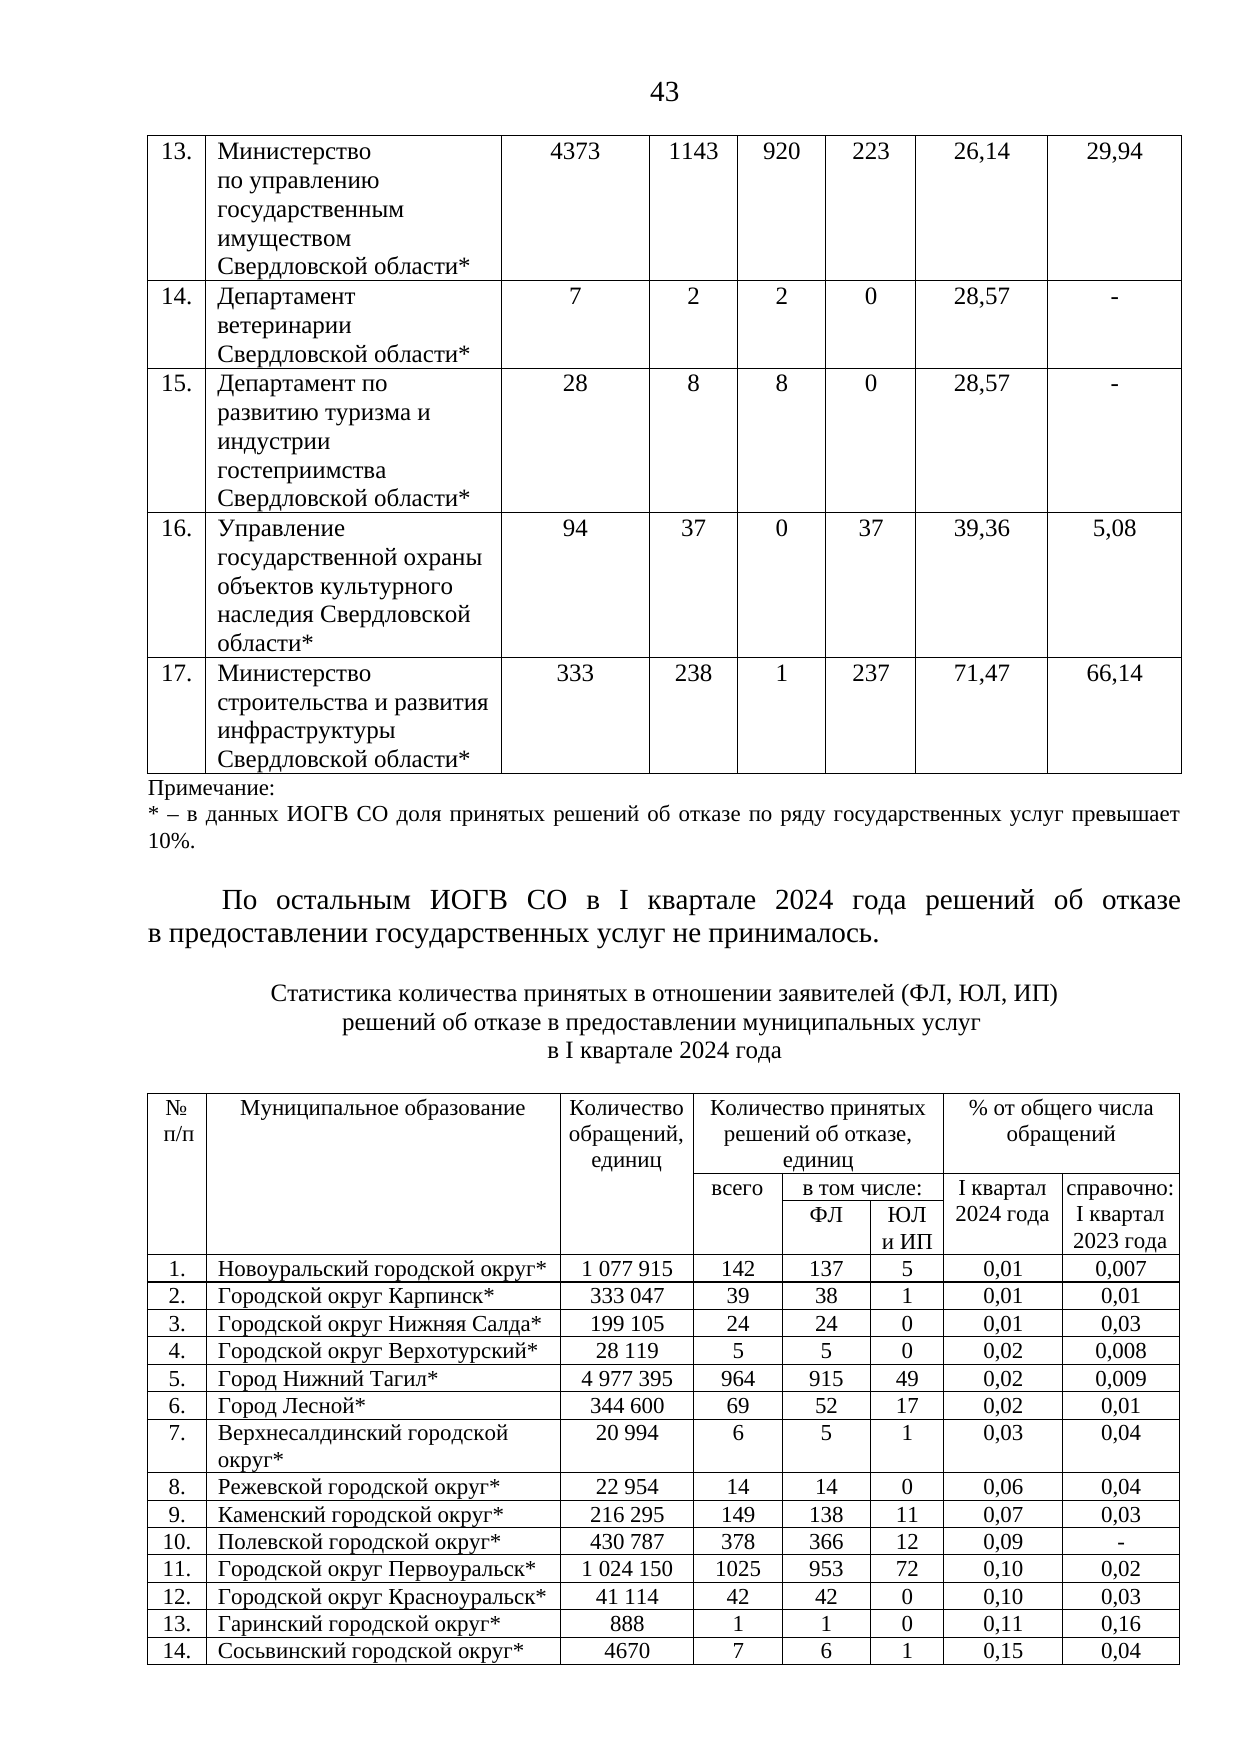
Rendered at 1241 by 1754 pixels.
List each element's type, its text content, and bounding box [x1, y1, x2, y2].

table_cell 5,08 [1048, 513, 1181, 657]
table_cell 0 [826, 281, 915, 367]
table_cell 1025 [694, 1555, 782, 1582]
table_cell 4. [148, 1337, 206, 1364]
table_cell - [1048, 281, 1181, 367]
table_cell 366 [783, 1528, 870, 1554]
table_cell 0 [871, 1310, 943, 1336]
table_cell 7. [148, 1420, 206, 1472]
table_cell 71,47 [916, 658, 1047, 773]
table_header № п/п [148, 1094, 206, 1254]
table_cell 378 [694, 1528, 782, 1554]
text Примечание: [148, 774, 1181, 801]
table_cell 0,03 [1063, 1583, 1179, 1609]
table_cell 137 [783, 1255, 870, 1281]
table_cell 2 [650, 281, 737, 367]
table_cell в том числе: [783, 1174, 943, 1200]
table_cell 0,10 [944, 1555, 1062, 1582]
table_cell 69 [694, 1392, 782, 1418]
table_cell 1 [871, 1283, 943, 1309]
table_cell I квартал 2024 года [944, 1174, 1062, 1254]
table_cell 0,009 [1063, 1365, 1179, 1391]
table_cell 11. [148, 1555, 206, 1582]
table_cell справочно: I квартал 2023 года [1063, 1174, 1179, 1254]
table_cell 149 [694, 1501, 782, 1527]
table_cell 39,36 [916, 513, 1047, 657]
table_cell 0,04 [1063, 1638, 1179, 1664]
table_cell 0,10 [944, 1583, 1062, 1609]
table_cell Верхнесалдинский городской округ* [207, 1420, 560, 1472]
table_cell Гаринский городской округ* [207, 1610, 560, 1637]
table_cell 5 [783, 1420, 870, 1472]
table_cell 20 994 [561, 1420, 693, 1472]
table_cell 0,16 [1063, 1610, 1179, 1637]
table_cell 14. [148, 281, 205, 367]
table_cell 49 [871, 1365, 943, 1391]
table_cell 6 [694, 1420, 782, 1472]
table_cell 5 [783, 1337, 870, 1364]
table_cell Управление государственной охраны объектов культурного наследия Свердловской области* [206, 513, 501, 657]
table_cell Городской округ Красноуральск* [207, 1583, 560, 1609]
table_cell 29,94 [1048, 136, 1181, 280]
table_cell 17. [148, 658, 205, 773]
table_cell 13. [148, 136, 205, 280]
table_cell Город Лесной* [207, 1392, 560, 1418]
table_cell 238 [650, 658, 737, 773]
table_cell 13. [148, 1610, 206, 1637]
table_cell 216 295 [561, 1501, 693, 1527]
table_cell 15. [148, 369, 205, 512]
table_cell всего [694, 1174, 782, 1254]
table_cell 138 [783, 1501, 870, 1527]
table_header Количество обращений, единиц [561, 1094, 693, 1254]
table_cell 0,01 [944, 1255, 1062, 1281]
table_cell 11 [871, 1501, 943, 1527]
table_cell 9. [148, 1501, 206, 1527]
table_cell 1. [148, 1255, 206, 1281]
table_cell 52 [783, 1392, 870, 1418]
table_cell 26,14 [916, 136, 1047, 280]
table_header Количество принятых решений об отказе, единиц [694, 1094, 943, 1173]
table_cell - [1048, 369, 1181, 512]
table_cell 6 [783, 1638, 870, 1664]
table_cell 0 [871, 1583, 943, 1609]
table_cell 0,007 [1063, 1255, 1179, 1281]
table_cell 1 024 150 [561, 1555, 693, 1582]
table_cell ЮЛ и ИП [871, 1201, 943, 1254]
table_cell Каменский городской округ* [207, 1501, 560, 1527]
table_cell 5. [148, 1365, 206, 1391]
table_cell 0,11 [944, 1610, 1062, 1637]
table_cell 14. [148, 1638, 206, 1664]
table_cell 953 [783, 1555, 870, 1582]
table_cell 344 600 [561, 1392, 693, 1418]
table_cell 0,02 [944, 1365, 1062, 1391]
table_cell 0 [826, 369, 915, 512]
table_cell 41 114 [561, 1583, 693, 1609]
table_cell Новоуральский городской округ* [207, 1255, 560, 1281]
table_cell 37 [650, 513, 737, 657]
table_cell 6. [148, 1392, 206, 1418]
table_cell 38 [783, 1283, 870, 1309]
table_cell Сосьвинский городской округ* [207, 1638, 560, 1664]
table_cell 7 [694, 1638, 782, 1664]
table_cell 5 [694, 1337, 782, 1364]
table_cell 223 [826, 136, 915, 280]
table_cell 14 [783, 1473, 870, 1499]
table_cell 0,02 [944, 1337, 1062, 1364]
text По остальным ИОГВ СО в I квартале 2024 года решений об отказе в предоставлении государственных услуг не принималось. [148, 882, 1181, 949]
table_cell 888 [561, 1610, 693, 1637]
table_cell 16. [148, 513, 205, 657]
table_cell Городской округ Первоуральск* [207, 1555, 560, 1582]
table_cell 28,57 [916, 369, 1047, 512]
table_cell 0,15 [944, 1638, 1062, 1664]
table_cell 4670 [561, 1638, 693, 1664]
table_cell 8 [738, 369, 825, 512]
table_cell 0,03 [1063, 1501, 1179, 1527]
table_cell 24 [694, 1310, 782, 1336]
table_cell 7 [502, 281, 649, 367]
table_cell Городской округ Нижняя Салда* [207, 1310, 560, 1336]
table_cell 0,01 [944, 1283, 1062, 1309]
table_cell 333 047 [561, 1283, 693, 1309]
table_cell 915 [783, 1365, 870, 1391]
table_cell 0 [871, 1473, 943, 1499]
table_cell 12 [871, 1528, 943, 1554]
table_cell 1 [871, 1638, 943, 1664]
table_cell 1 [871, 1420, 943, 1472]
table_cell 17 [871, 1392, 943, 1418]
table_cell 1 [738, 658, 825, 773]
table_cell - [1063, 1528, 1179, 1554]
table_cell 4 977 395 [561, 1365, 693, 1391]
table_cell 39 [694, 1283, 782, 1309]
table_cell 1 [694, 1610, 782, 1637]
table_cell 4373 [502, 136, 649, 280]
table_cell 22 954 [561, 1473, 693, 1499]
table_cell 72 [871, 1555, 943, 1582]
table_cell 66,14 [1048, 658, 1181, 773]
table_cell Министерство строительства и развития инфраструктуры Свердловской области* [206, 658, 501, 773]
table_cell 5 [871, 1255, 943, 1281]
table_cell 0,02 [1063, 1555, 1179, 1582]
table_cell 0,09 [944, 1528, 1062, 1554]
table_cell 920 [738, 136, 825, 280]
table_cell 0,02 [944, 1392, 1062, 1418]
table_cell 0,03 [944, 1420, 1062, 1472]
table_cell 8. [148, 1473, 206, 1499]
table_cell Департамент ветеринарии Свердловской области* [206, 281, 501, 367]
table_cell 28 119 [561, 1337, 693, 1364]
table_cell Полевской городской округ* [207, 1528, 560, 1554]
table_cell 8 [650, 369, 737, 512]
table_cell 14 [694, 1473, 782, 1499]
table_cell 2 [738, 281, 825, 367]
table_cell 199 105 [561, 1310, 693, 1336]
table_cell 0,07 [944, 1501, 1062, 1527]
table_cell 2. [148, 1283, 206, 1309]
table_cell 0 [738, 513, 825, 657]
table_cell 42 [783, 1583, 870, 1609]
table_cell 12. [148, 1583, 206, 1609]
table_cell 37 [826, 513, 915, 657]
table_cell 0,04 [1063, 1473, 1179, 1499]
table_cell 964 [694, 1365, 782, 1391]
table_cell 430 787 [561, 1528, 693, 1554]
table_cell 1 077 915 [561, 1255, 693, 1281]
table_header % от общего числа обращений [944, 1094, 1179, 1173]
table_cell Департамент по развитию туризма и индустрии гостеприимства Свердловской области* [206, 369, 501, 512]
table_cell 3. [148, 1310, 206, 1336]
table_cell 1 [783, 1610, 870, 1637]
table_cell 10. [148, 1528, 206, 1554]
table_cell 0 [871, 1610, 943, 1637]
table_cell 0,04 [1063, 1420, 1179, 1472]
text в I квартале 2024 года [148, 1035, 1181, 1064]
table_cell ФЛ [783, 1201, 870, 1254]
table_cell Режевской городской округ* [207, 1473, 560, 1499]
text Статистика количества принятых в отношении заявителей (ФЛ, ЮЛ, ИП) решений об отказе в предоставлении муниципальных услуг [148, 978, 1181, 1035]
text * – в данных ИОГВ СО доля принятых решений об отказе по ряду государственных услуг превышает 10%. [148, 801, 1181, 853]
table_cell Министерство по управлению государственным имуществом Свердловской области* [206, 136, 501, 280]
table_cell 142 [694, 1255, 782, 1281]
table_cell 0,01 [944, 1310, 1062, 1336]
table_cell 0,01 [1063, 1392, 1179, 1418]
table_cell 0,06 [944, 1473, 1062, 1499]
table_cell 0,03 [1063, 1310, 1179, 1336]
table_cell 1143 [650, 136, 737, 280]
table_cell 42 [694, 1583, 782, 1609]
table_cell 28 [502, 369, 649, 512]
table_cell Город Нижний Тагил* [207, 1365, 560, 1391]
table_cell 0,01 [1063, 1283, 1179, 1309]
table_cell Городской округ Карпинск* [207, 1283, 560, 1309]
table_cell Городской округ Верхотурский* [207, 1337, 560, 1364]
table_cell 333 [502, 658, 649, 773]
table_cell 94 [502, 513, 649, 657]
table_cell 237 [826, 658, 915, 773]
table_cell 0,008 [1063, 1337, 1179, 1364]
table_header Муниципальное образование [207, 1094, 560, 1254]
table_cell 28,57 [916, 281, 1047, 367]
table_cell 0 [871, 1337, 943, 1364]
table_cell 24 [783, 1310, 870, 1336]
